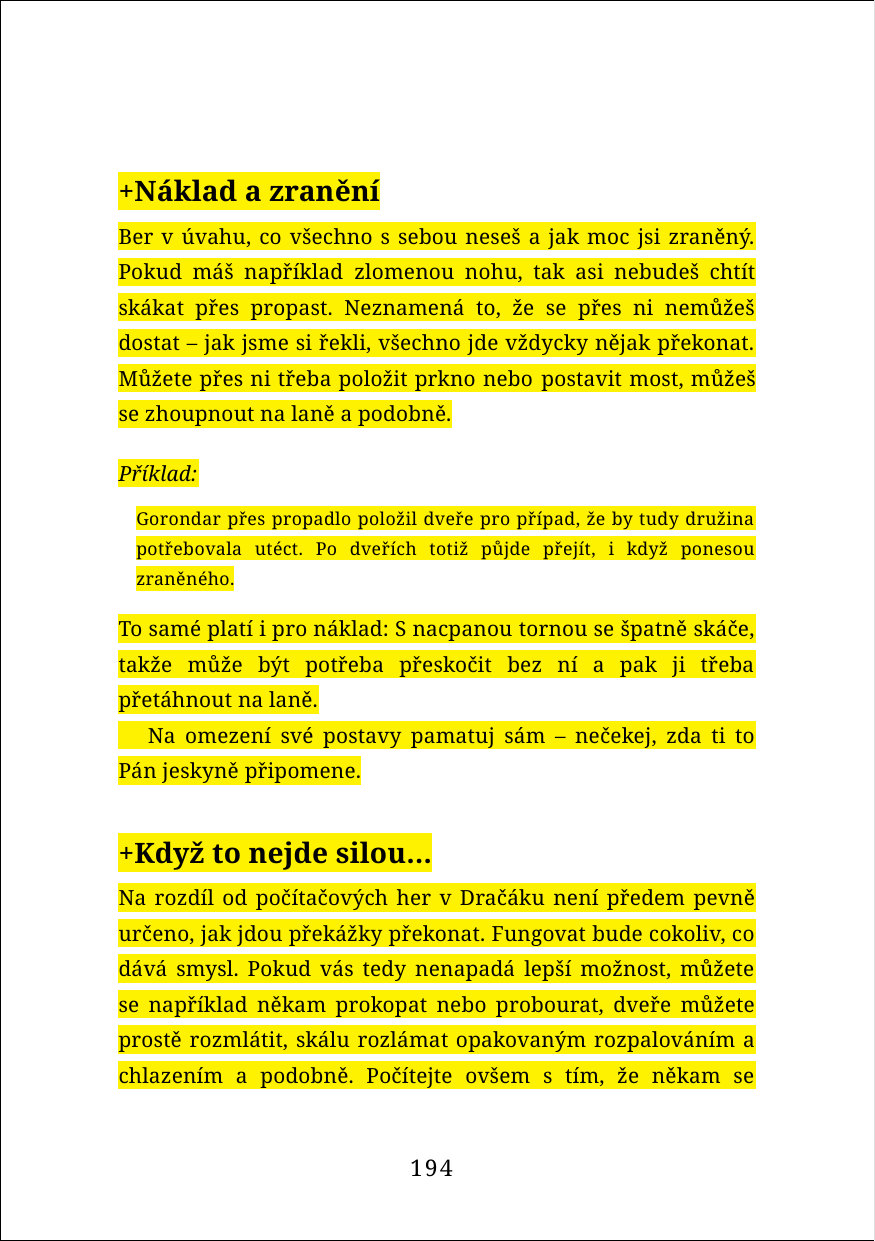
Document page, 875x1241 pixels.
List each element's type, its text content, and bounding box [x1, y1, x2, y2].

text Ber v úvahu, co všechno s sebou neseš a jak moc jsi zraněný. Pokud máš například zlomenou nohu, tak asi nebudeš chtít skákat přes propast. Neznamená to, že se přes ni nemůžeš dostat – jak jsme si řekli, všechno jde vždycky nějak překonat. Můžete přes ni třeba položit prkno nebo postavit most, můžeš se zhoupnout na laně a podobně. [118, 222, 756, 428]
text Na rozdíl od počítačových her v Dračáku není předem pevně určeno, jak jdou překážky překonat. Fungovat bude cokoliv, co dává smysl. Pokud vás tedy nenapadá lepší možnost, můžete se například někam prokopat nebo probourat, dveře můžete prostě rozmlátit, skálu rozlámat opakovaným rozpalováním a chlazením a podobně. Počítejte ovšem s tím, že někam se [118, 883, 756, 1089]
text Gorondar přes propadlo položil dveře pro případ, že by tudy družina potřebovala utéct. Po dveřích totiž půjde přejít, i když ponesou zraněného. [136, 506, 756, 591]
text To samé platí i pro náklad: S nacpanou tornou se špatně skáče, takže může být potřeba přeskočit bez ní a pak ji třeba přetáhnout na laně. Na omezení své postavy pamatuj sám – nečekej, zda ti to Pán jeskyně připomene. [118, 614, 756, 785]
subtitle +Když to nejde silou… [118, 833, 756, 872]
subtitle +Náklad a zranění [118, 172, 756, 210]
text Příklad: [118, 459, 756, 487]
